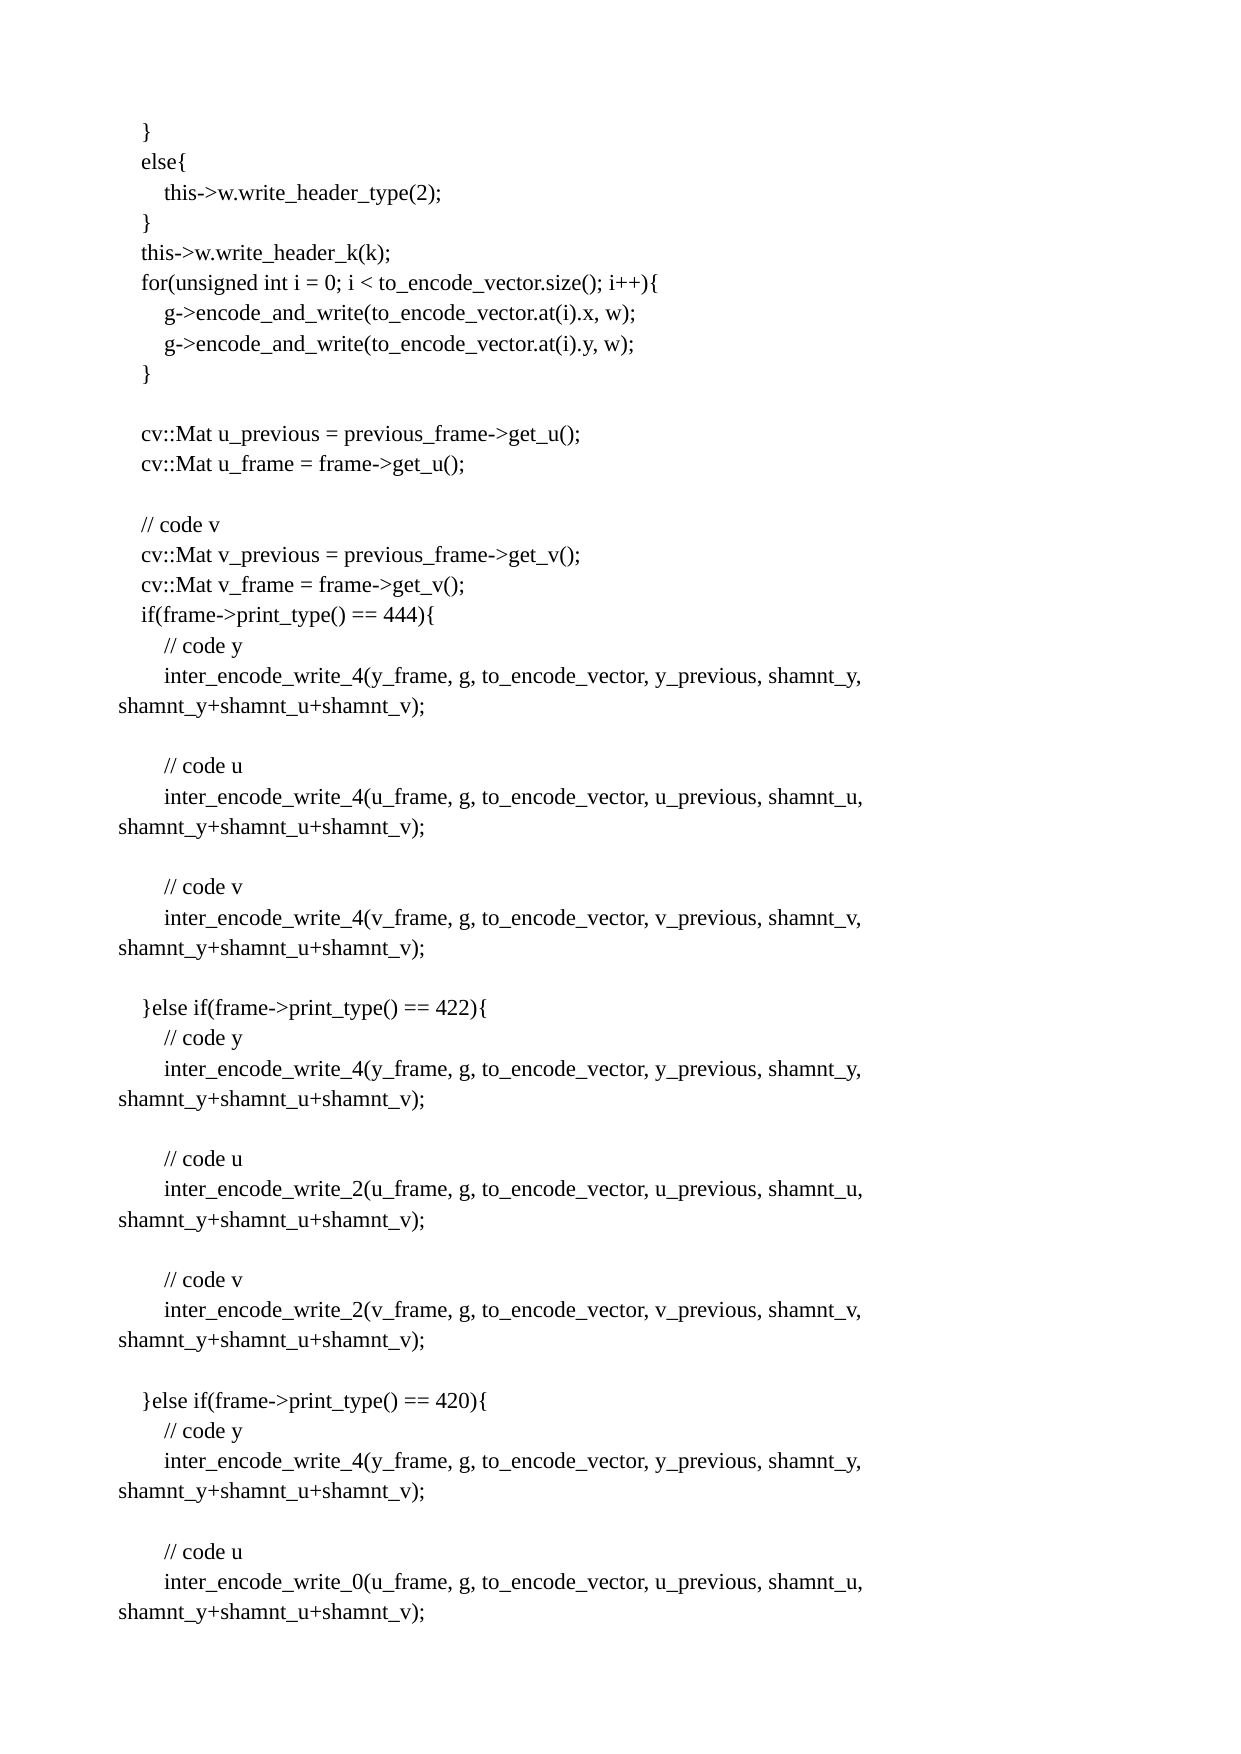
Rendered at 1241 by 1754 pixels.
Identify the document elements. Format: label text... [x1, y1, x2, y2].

text // code u [118, 1538, 1122, 1564]
text cv::Mat u_frame = frame->get_u(); [118, 450, 1122, 477]
text inter_encode_write_2(v_frame, g, to_encode_vector, v_previous, shamnt_v, shamnt_y+shamnt_u+shamnt_v); [118, 1296, 1122, 1353]
text inter_encode_write_4(y_frame, g, to_encode_vector, y_previous, shamnt_y, shamnt_y+shamnt_u+shamnt_v); [118, 1447, 1122, 1504]
text // code v [118, 1266, 1122, 1292]
text cv::Mat u_previous = previous_frame->get_u(); [118, 420, 1122, 447]
text // code y [118, 632, 1122, 658]
text inter_encode_write_4(u_frame, g, to_encode_vector, u_previous, shamnt_u, shamnt_y+shamnt_u+shamnt_v); [118, 783, 1122, 839]
text inter_encode_write_0(u_frame, g, to_encode_vector, u_previous, shamnt_u, shamnt_y+shamnt_u+shamnt_v); [118, 1568, 1122, 1625]
text // code v [118, 873, 1122, 900]
text inter_encode_write_4(v_frame, g, to_encode_vector, v_previous, shamnt_v, shamnt_y+shamnt_u+shamnt_v); [118, 903, 1122, 960]
text // code y [118, 1024, 1122, 1051]
text // code u [118, 1145, 1122, 1172]
text } [118, 360, 1122, 386]
text // code u [118, 752, 1122, 779]
text g->encode_and_write(to_encode_vector.at(i).x, w); [118, 299, 1122, 326]
text // code y [118, 1417, 1122, 1443]
text cv::Mat v_frame = frame->get_v(); [118, 571, 1122, 598]
text this->w.write_header_k(k); [118, 239, 1122, 265]
text }else if(frame->print_type() == 422){ [118, 994, 1122, 1021]
text } [118, 209, 1122, 235]
text inter_encode_write_4(y_frame, g, to_encode_vector, y_previous, shamnt_y, shamnt_y+shamnt_u+shamnt_v); [118, 662, 1122, 718]
text inter_encode_write_4(y_frame, g, to_encode_vector, y_previous, shamnt_y, shamnt_y+shamnt_u+shamnt_v); [118, 1054, 1122, 1111]
text g->encode_and_write(to_encode_vector.at(i).y, w); [118, 329, 1122, 356]
text cv::Mat v_previous = previous_frame->get_v(); [118, 541, 1122, 567]
text this->w.write_header_type(2); [118, 178, 1122, 205]
text if(frame->print_type() == 444){ [118, 601, 1122, 628]
text for(unsigned int i = 0; i < to_encode_vector.size(); i++){ [118, 269, 1122, 296]
text }else if(frame->print_type() == 420){ [118, 1387, 1122, 1413]
text // code v [118, 511, 1122, 537]
text } [118, 118, 1122, 144]
text inter_encode_write_2(u_frame, g, to_encode_vector, u_previous, shamnt_u, shamnt_y+shamnt_u+shamnt_v); [118, 1175, 1122, 1232]
text else{ [118, 148, 1122, 175]
